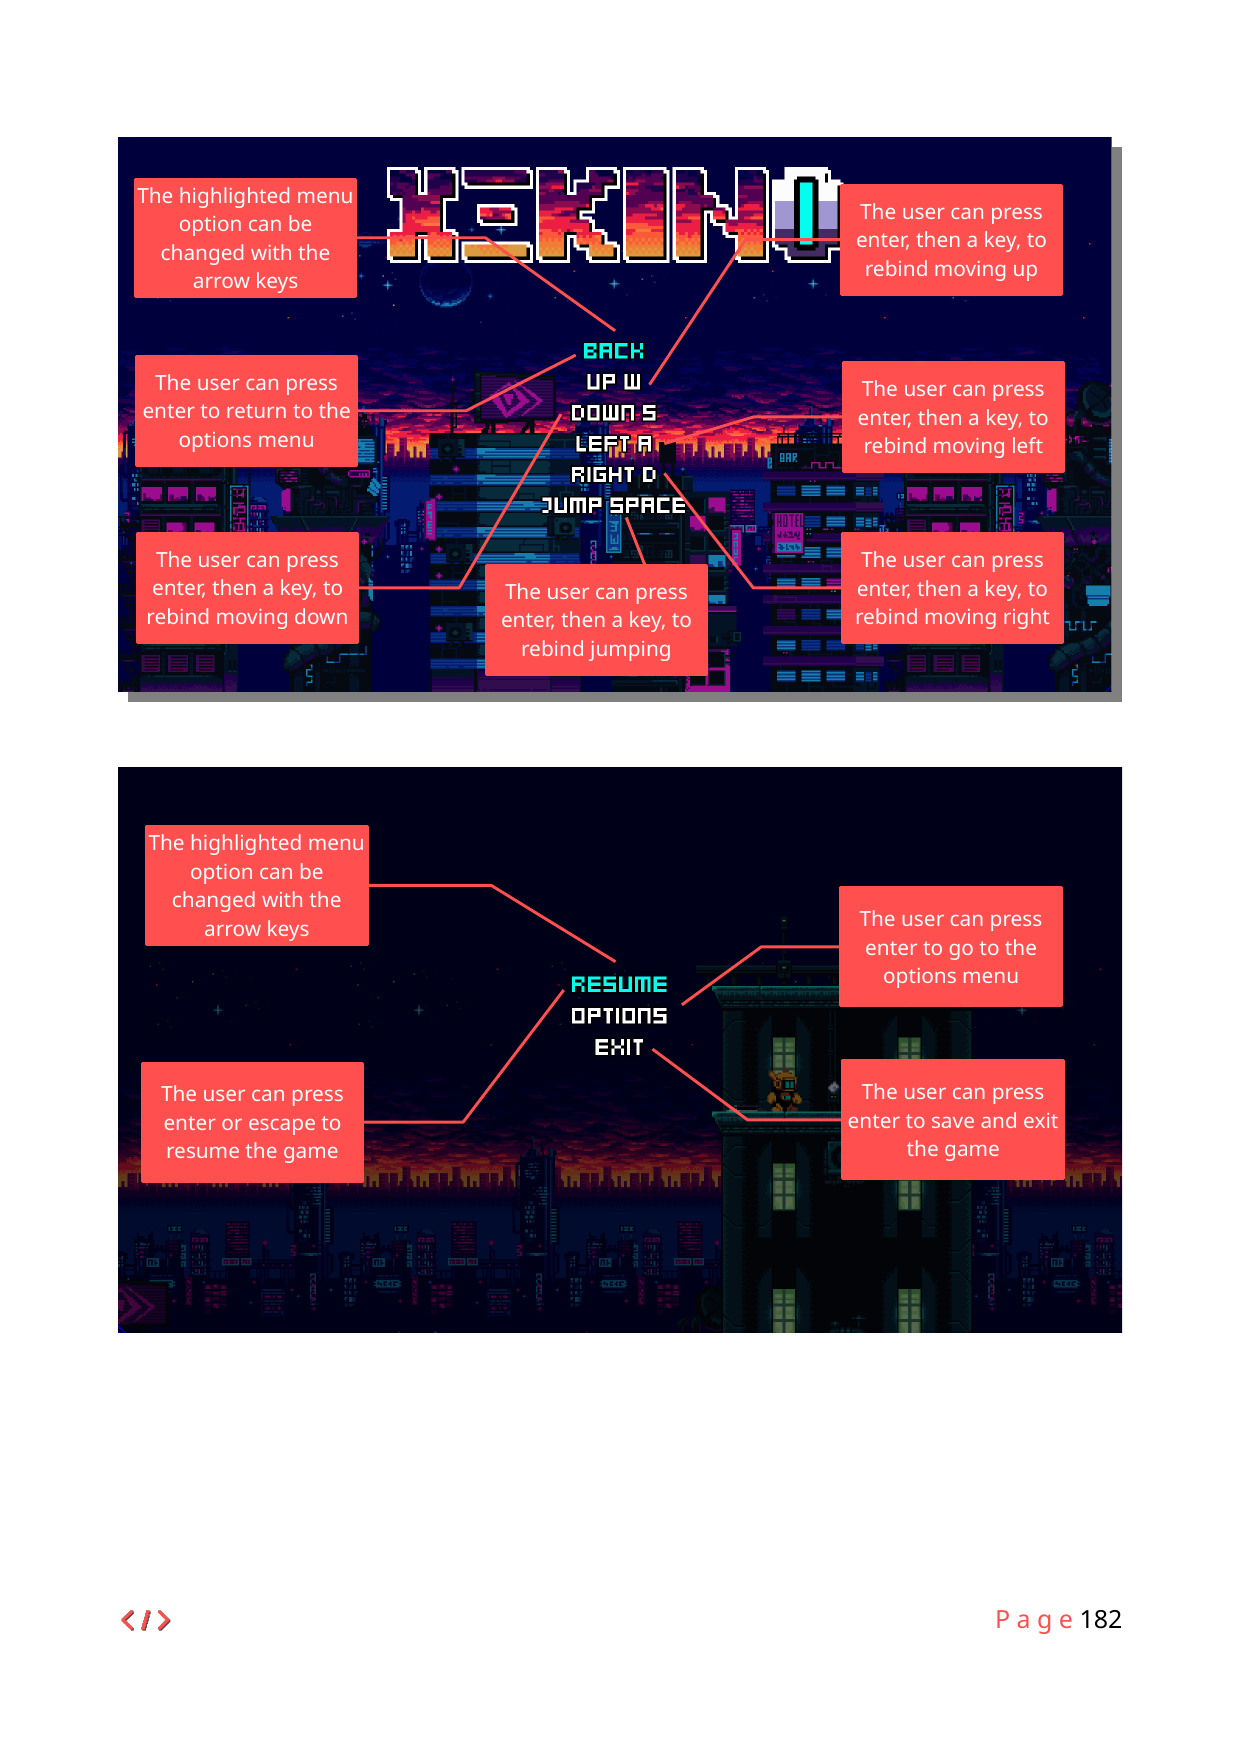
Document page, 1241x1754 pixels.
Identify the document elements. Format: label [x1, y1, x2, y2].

picture [118, 137, 1112, 692]
picture [118, 767, 1123, 1333]
picture [116, 1591, 175, 1649]
